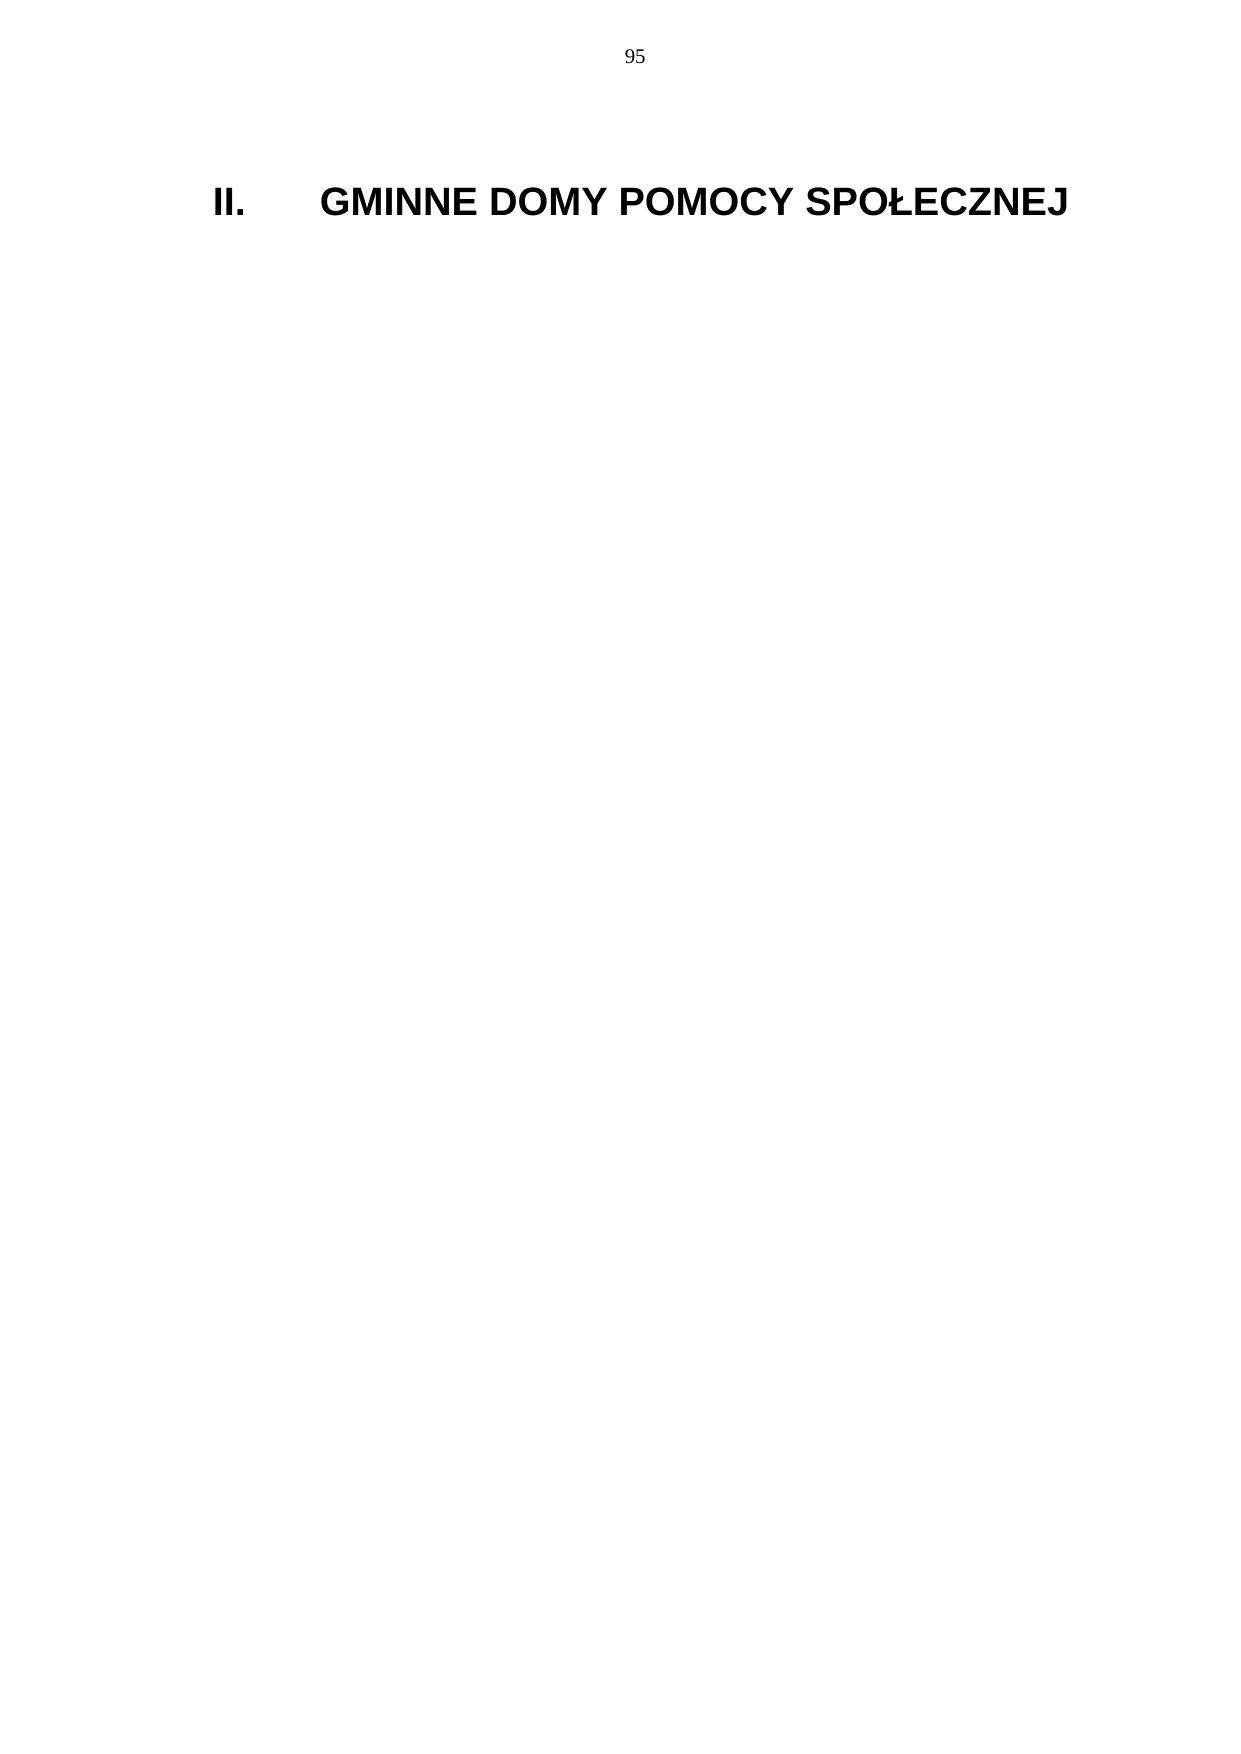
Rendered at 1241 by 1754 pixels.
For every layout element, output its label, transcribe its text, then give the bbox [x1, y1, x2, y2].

list GMINNE DOMY POMOCY SPOŁECZNEJ [131, 179, 1152, 224]
